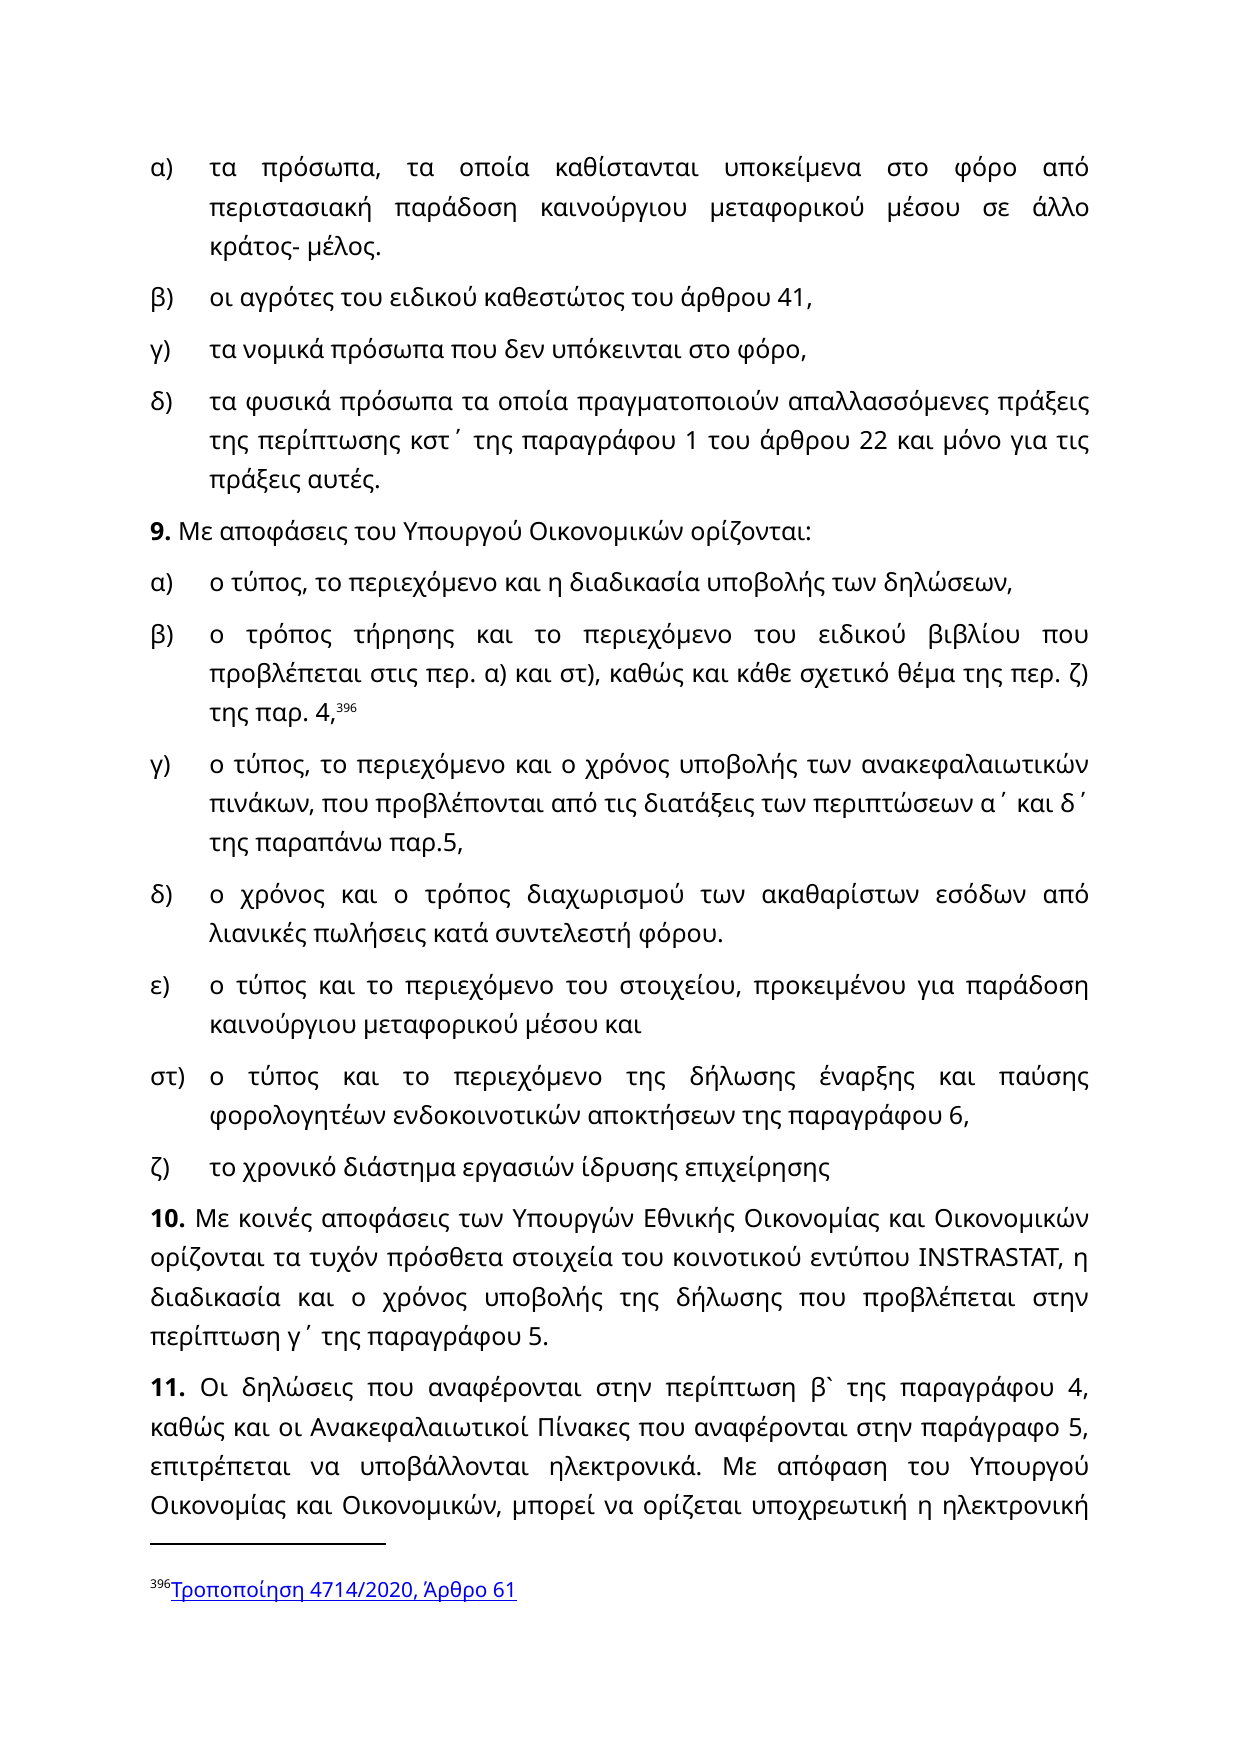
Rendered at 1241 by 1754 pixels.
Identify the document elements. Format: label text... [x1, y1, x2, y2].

list δ) ο χρόνος και ο τρόπος διαχωρισμού των ακαθαρίστων εσόδων από λιανικές πωλήσεις κατά συντελεστή φόρου. [150, 877, 1090, 950]
list β) ο τρόπος τήρησης και το περιεχόμενο του ειδικού βιβλίου που προβλέπεται στις περ. α) και στ), καθώς και κάθε σχετικό θέμα της περ. ζ) της παρ. 4, [150, 617, 1090, 729]
text Τροποποίηση 4714/2020, Άρθρο 61 [150, 1576, 1090, 1604]
list δ) τα φυσικά πρόσωπα τα οποία πραγματοποιούν απαλλασσόμενες πράξεις της περίπτωσης κστ΄ της παραγράφου 1 του άρθρου 22 και μόνο για τις πράξεις αυτές. [150, 383, 1090, 496]
list ε) ο τύπος και το περιεχόμενο του στοιχείου, προκειμένου για παράδοση καινούργιου μεταφορικού μέσου και [150, 967, 1090, 1041]
text 9. Με αποφάσεις του Υπουργού Οικονομικών ορίζονται: [150, 513, 1090, 547]
list ζ) το χρονικό διάστημα εργασιών ίδρυσης επιχείρησης [150, 1149, 1090, 1183]
list γ) ο τύπος, το περιεχόμενο και ο χρόνος υποβολής των ανακεφαλαιωτικών πινάκων, που προβλέπονται από τις διατάξεις των περιπτώσεων α΄ και δ΄ της παραπάνω παρ.5, [150, 747, 1090, 859]
list γ) τα νομικά πρόσωπα που δεν υπόκεινται στο φόρο, [150, 332, 1090, 366]
text 11. Οι δηλώσεις που αναφέρονται στην περίπτωση β` της παραγράφου 4, καθώς και οι Ανακεφαλαιωτικοί Πίνακες που αναφέρονται στην παράγραφο 5, επιτρέπεται να υποβάλλονται ηλεκτρονικά. Με απόφαση του Υπουργού Οικονομίας και Οικονομικών, μπορεί να ορίζεται υποχρεωτική η ηλεκτρονική [150, 1370, 1090, 1522]
list στ) ο τύπος και το περιεχόμενο της δήλωσης έναρξης και παύσης φορολογητέων ενδοκοινοτικών αποκτήσεων της παραγράφου 6, [150, 1058, 1090, 1132]
list α) ο τύπος, το περιεχόμενο και η διαδικασία υποβολής των δηλώσεων, [150, 565, 1090, 599]
text 10. Με κοινές αποφάσεις των Υπουργών Εθνικής Οικονομίας και Οικονομικών ορίζονται τα τυχόν πρόσθετα στοιχεία του κοινοτικού εντύπου INSTRASTAT, η διαδικασία και ο χρόνος υποβολής της δήλωσης που προβλέπεται στην περίπτωση γ΄ της παραγράφου 5. [150, 1201, 1090, 1352]
list β) οι αγρότες του ειδικού καθεστώτος του άρθρου 41, [150, 280, 1090, 314]
list α) τα πρόσωπα, τα οποία καθίστανται υποκείμενα στο φόρο από περιστασιακή παράδοση καινούργιου μεταφορικού μέσου σε άλλο κράτος- μέλος. [150, 150, 1090, 262]
